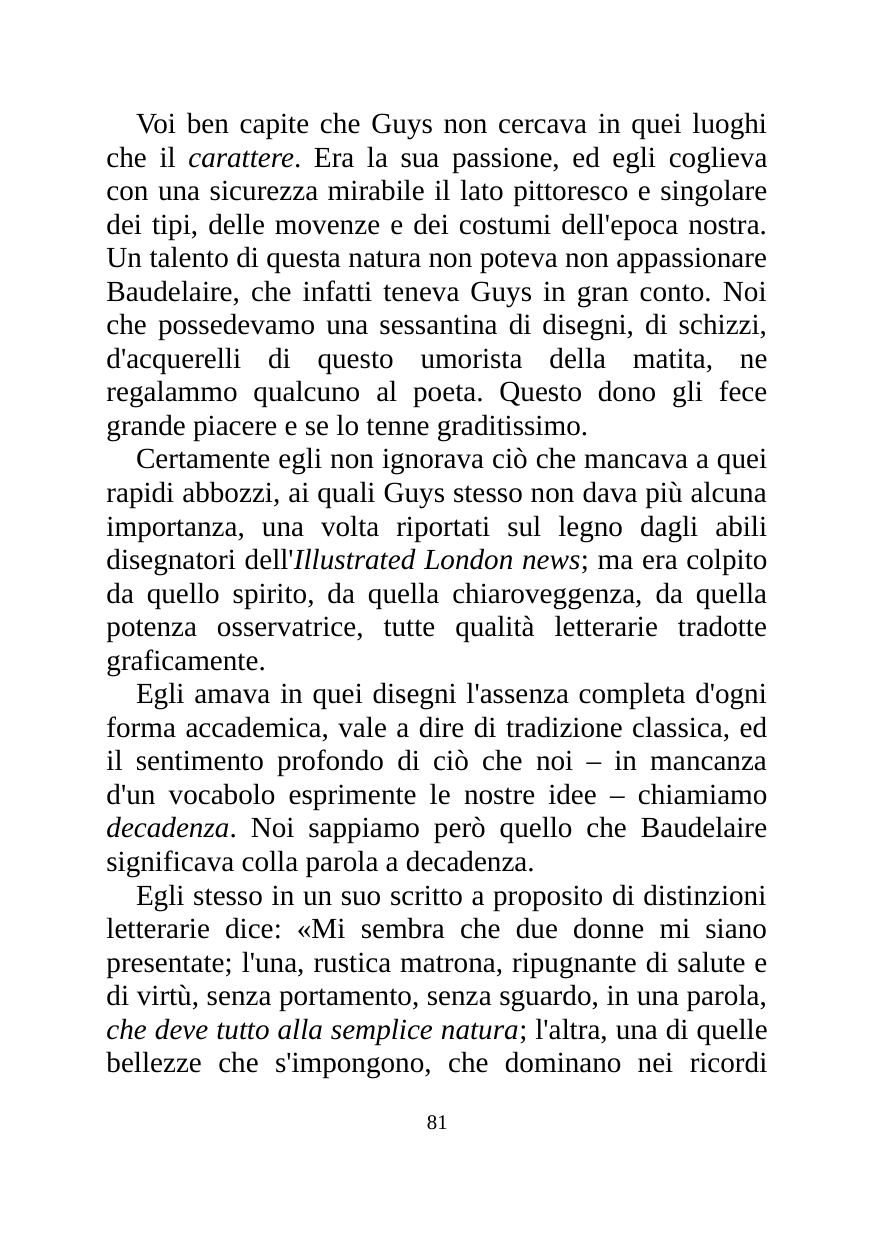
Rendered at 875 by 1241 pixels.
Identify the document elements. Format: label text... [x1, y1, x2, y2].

text Voi ben capite che Guys non cercava in quei luoghi che il carattere. Era la sua passione, ed egli coglieva con una sicurezza mirabile il lato pittoresco e singolare dei tipi, delle movenze e dei costumi dell'epoca nostra. Un talento di questa natura non poteva non appassionare Baudelaire, che infatti teneva Guys in gran conto. Noi che possedevamo una sessantina di disegni, di schizzi, d'acquerelli di questo umorista della matita, ne regalammo qualcuno al poeta. Questo dono gli fece grande piacere e se lo tenne graditissimo. [106, 106, 768, 442]
text Egli stesso in un suo scritto a proposito di distinzioni letterarie dice: «Mi sembra che due donne mi siano presentate; l'una, rustica matrona, ripugnante di salute e di virtù, senza portamento, senza sguardo, in una parola, che deve tutto alla semplice natura; l'altra, una di quelle bellezze che s'impongono, che dominano nei ricordi [106, 878, 768, 1079]
text Certamente egli non ignorava ciò che mancava a quei rapidi abbozzi, ai quali Guys stesso non dava più alcuna importanza, una volta riportati sul legno dagli abili disegnatori dell'Illustrated London news; ma era colpito da quello spirito, da quella chiaroveggenza, da quella potenza osservatrice, tutte qualità letterarie tradotte graficamente. [106, 442, 768, 676]
text Egli amava in quei disegni l'assenza completa d'ogni forma accademica, vale a dire di tradizione classica, ed il sentimento profondo di ciò che noi – in mancanza d'un vocabolo esprimente le nostre idee – chiamiamo decadenza. Noi sappiamo però quello che Baudelaire significava colla parola a decadenza. [106, 676, 768, 878]
